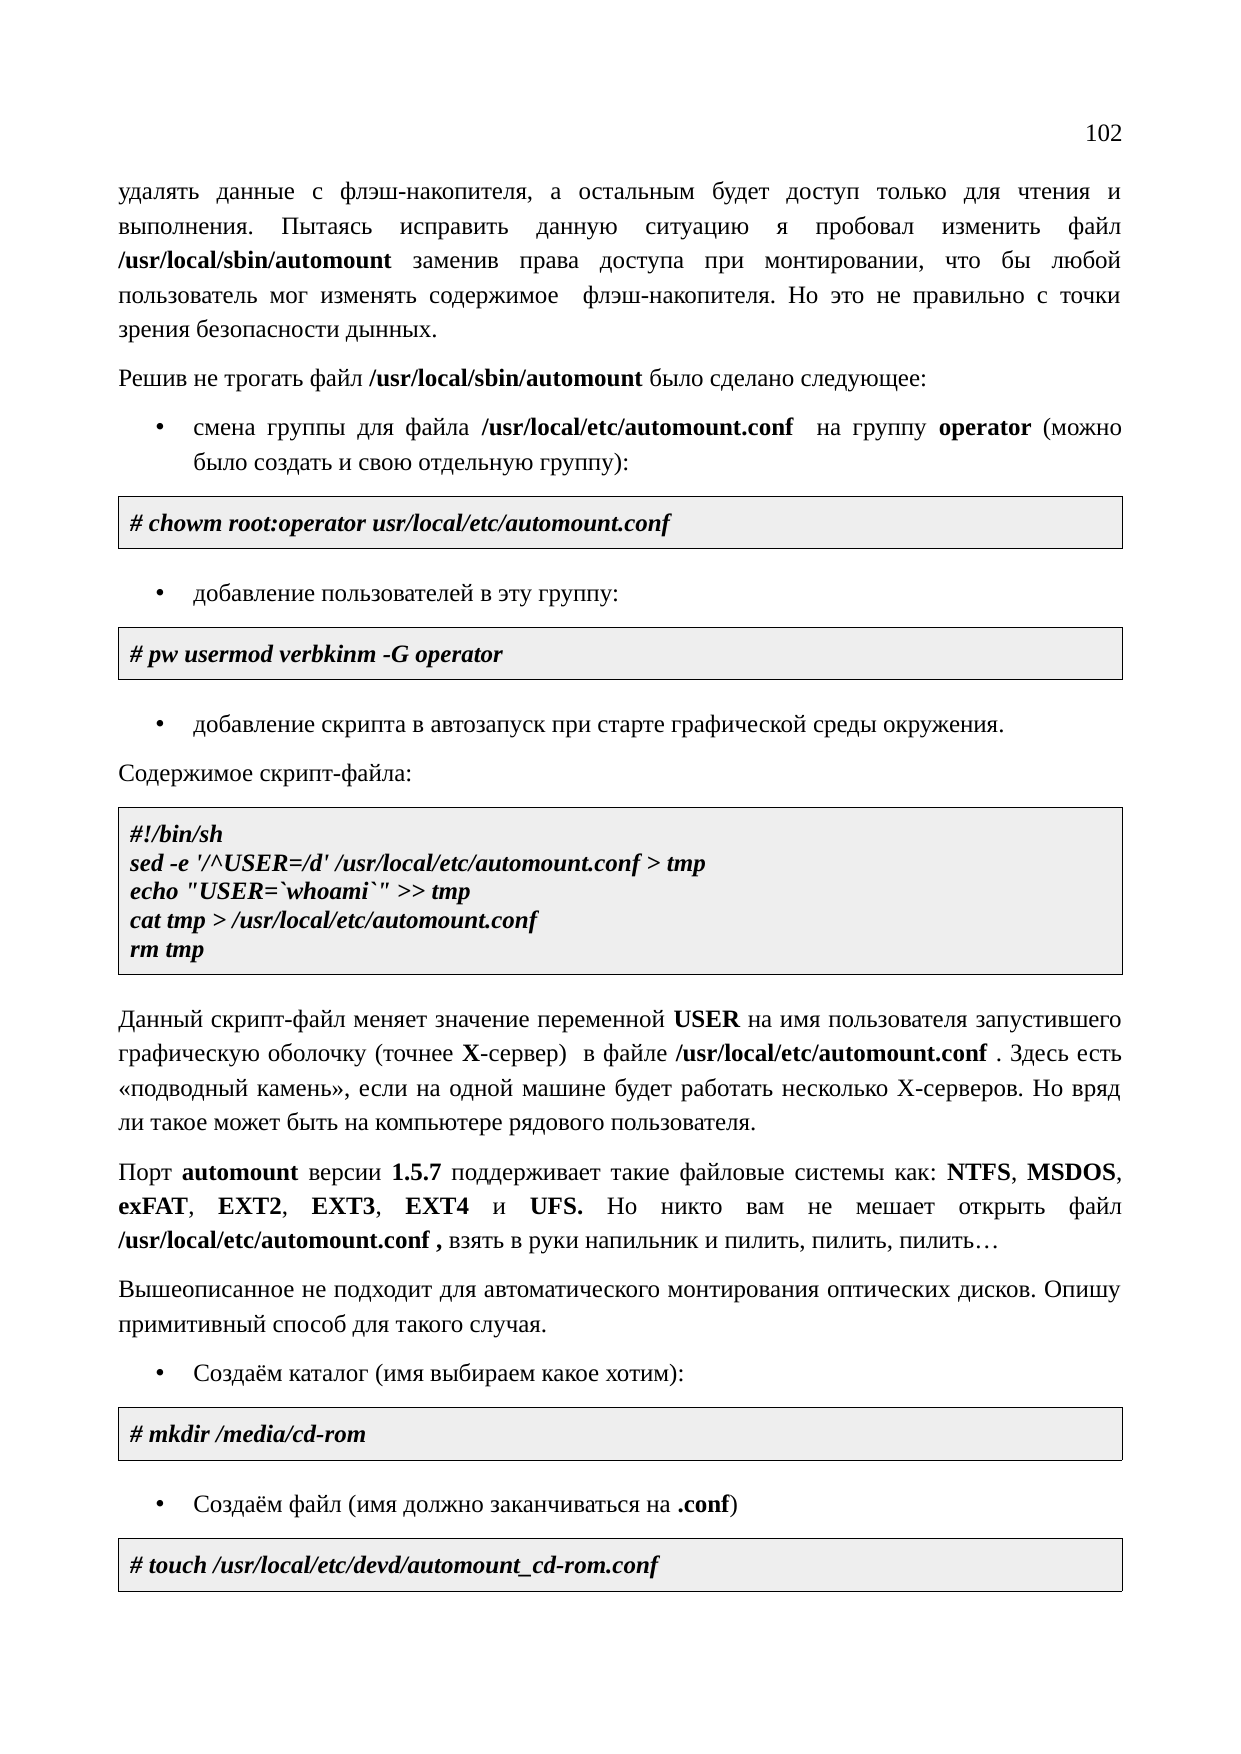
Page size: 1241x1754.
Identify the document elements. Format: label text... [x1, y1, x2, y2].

list добавление пользователей в эту группу: [156, 578, 1122, 607]
text # mkdir /media/cd-rom [119, 1408, 1122, 1460]
list добавление скрипта в автозапуск при старте графической среды окружения. [156, 709, 1122, 738]
text Данный скрипт-файл меняет значение переменной USER на имя пользователя запустившего графическую оболочку (точнее X-сервер) в файле /usr/local/etc/automount.conf . Здесь есть «подводный камень», если на одной машине будет работать несколько X-серверов. Но вряд ли такое может быть на компьютере рядового пользователя. [118, 1004, 1122, 1136]
text Порт automount версии 1.5.7 поддерживает такие файловые системы как: NTFS, MSDOS, exFAT, EXT2, EXT3, EXT4 и UFS. Но никто вам не мешает открыть файл /usr/local/etc/automount.conf , взять в руки напильник и пилить, пилить, пилить… [118, 1157, 1122, 1254]
text # pw usermod verbkinm -G operator [119, 628, 1122, 679]
list Создаём каталог (имя выбираем какое хотим): [156, 1358, 1122, 1387]
text rm tmp [119, 922, 1122, 974]
text cat tmp > /usr/local/etc/automount.conf [119, 893, 1122, 922]
list Создаём файл (имя должно заканчиваться на .conf) [156, 1489, 1122, 1518]
list смена группы для файла /usr/local/etc/automount.conf на группу operator (можно было создать и свою отдельную группу): [156, 412, 1122, 476]
text Решив не трогать файл /usr/local/sbin/automount было сделано следующее: [118, 363, 1122, 392]
text Вышеописанное не подходит для автоматического монтирования оптических дисков. Опишу примитивный способ для такого случая. [118, 1274, 1122, 1338]
text sed -e '/^USER=/d' /usr/local/etc/automount.conf > tmp [119, 836, 1122, 864]
text echo "USER=`whoami`" >> tmp [119, 864, 1122, 893]
text Содержимое скрипт-файла: [118, 758, 1122, 787]
text #!/bin/sh [119, 808, 1122, 836]
text удалять данные с флэш-накопителя, а остальным будет доступ только для чтения и выполнения. Пытаясь исправить данную ситуацию я пробовал изменить файл /usr/local/sbin/automount заменив права доступа при монтировании, что бы любой пользователь мог изменять содержимое флэш-накопителя. Но это не правильно с точки зрения безопасности дынных. [118, 176, 1122, 343]
text # touch /usr/local/etc/devd/automount_cd-rom.conf [119, 1539, 1122, 1591]
text # chowm root:operator usr/local/etc/automount.conf [119, 497, 1122, 548]
